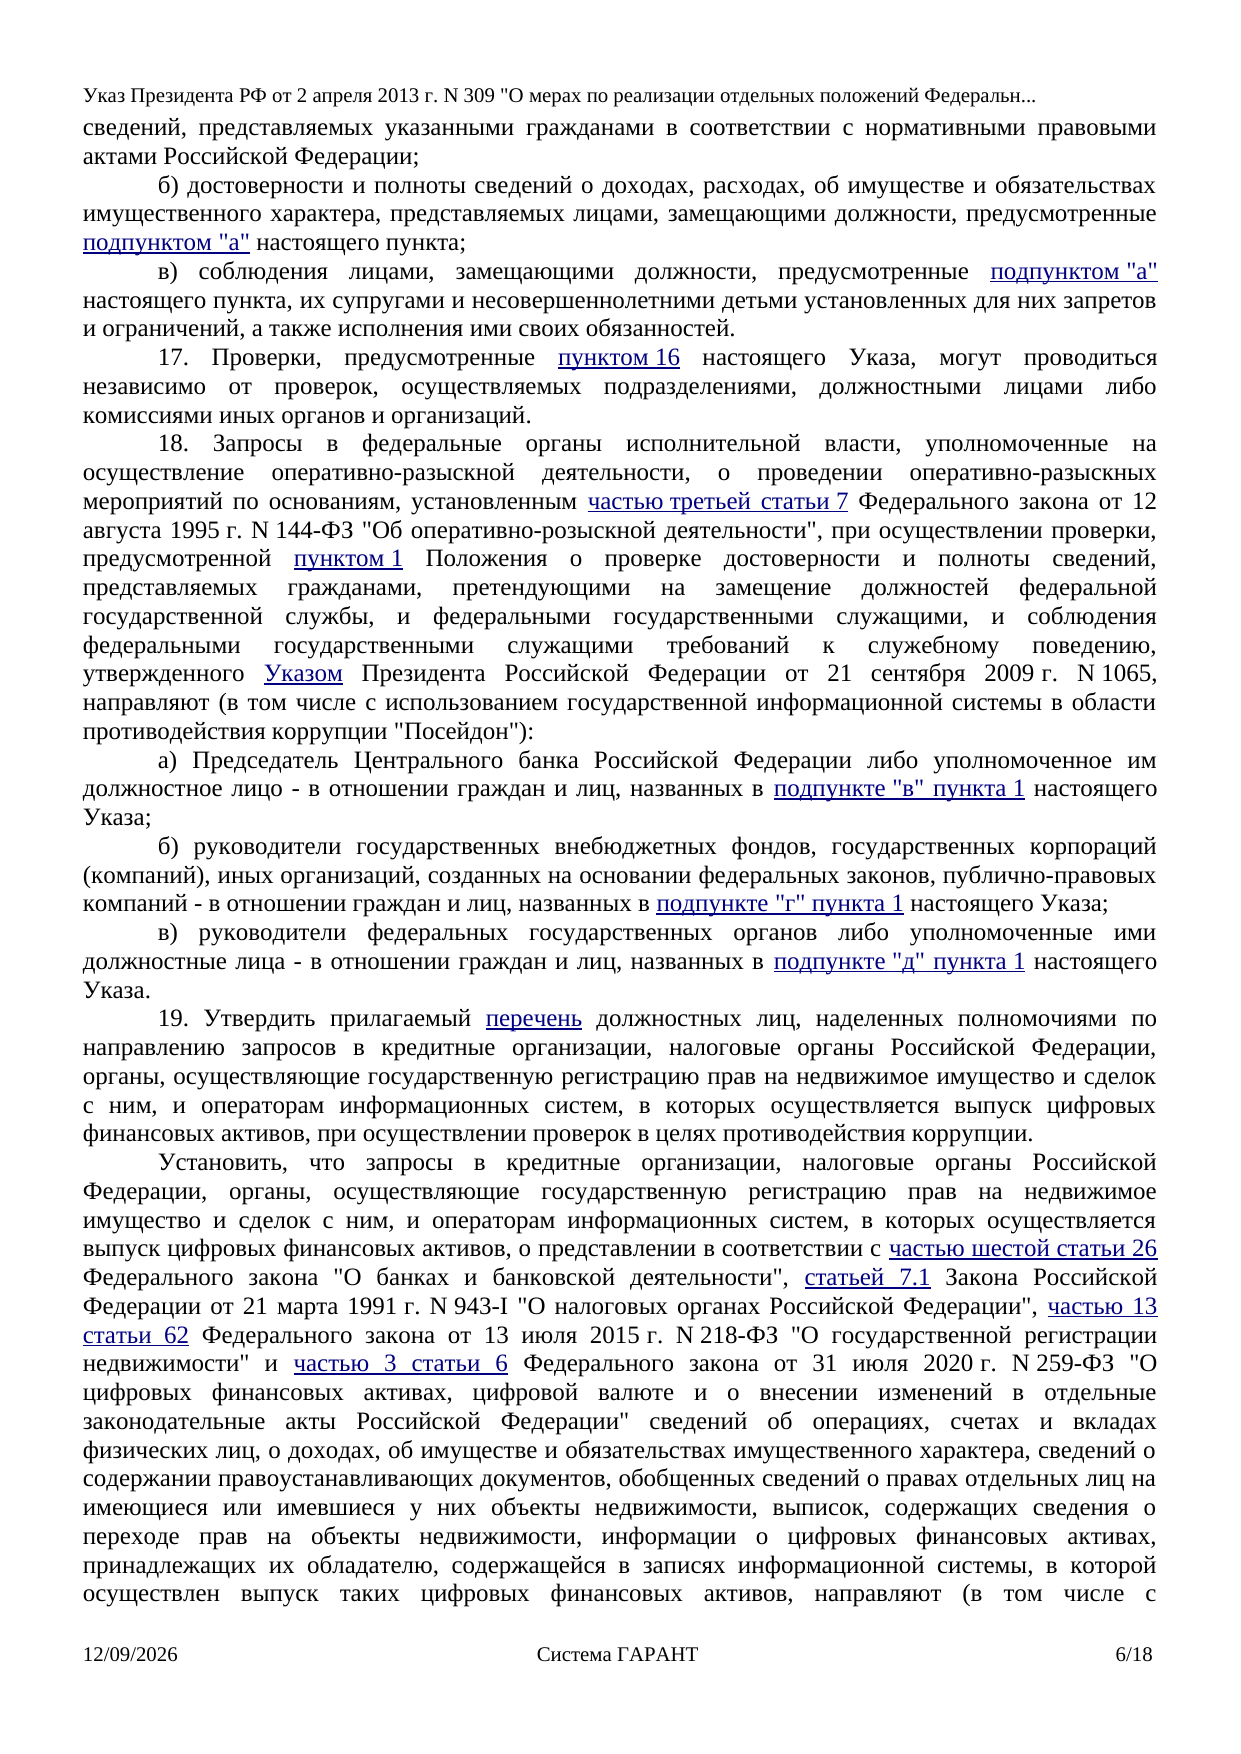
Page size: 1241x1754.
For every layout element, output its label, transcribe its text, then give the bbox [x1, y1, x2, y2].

text а) Председатель Центрального банка Российской Федерации либо уполномоченное им должностное лицо - в отношении граждан и лиц, названных в подпункте "в" пункта 1 настоящего Указа; [83, 745, 1157, 831]
text б) достоверности и полноты сведений о доходах, расходах, об имуществе и обязательствах имущественного характера, представляемых лицами, замещающими должности, предусмотренные подпунктом "а" настоящего пункта; [83, 170, 1157, 256]
text 17. Проверки, предусмотренные пунктом 16 настоящего Указа, могут проводиться независимо от проверок, осуществляемых подразделениями, должностными лицами либо комиссиями иных органов и организаций. [83, 342, 1157, 428]
text Установить, что запросы в кредитные организации, налоговые органы Российской Федерации, органы, осуществляющие государственную регистрацию прав на недвижимое имущество и сделок с ним, и операторам информационных систем, в которых осуществляется выпуск цифровых финансовых активов, о представлении в соответствии с частью шестой статьи 26 Федерального закона "О банках и банковской деятельности", статьей 7.1 Закона Российской Федерации от 21 марта 1991 г. N 943-I "О налоговых органах Российской Федерации", частью 13 статьи 62 Федерального закона от 13 июля 2015 г. N 218-ФЗ "О государственной регистрации недвижимости" и частью 3 статьи 6 Федерального закона от 31 июля 2020 г. N 259-ФЗ "О цифровых финансовых активах, цифровой валюте и о внесении изменений в отдельные законодательные акты Российской Федерации" сведений об операциях, счетах и вкладах физических лиц, о доходах, об имуществе и обязательствах имущественного характера, сведений о содержании правоустанавливающих документов, обобщенных сведений о правах отдельных лиц на имеющиеся или имевшиеся у них объекты недвижимости, выписок, содержащих сведения о переходе прав на объекты недвижимости, информации о цифровых финансовых активах, принадлежащих их обладателю, содержащейся в записях информационной системы, в которой осуществлен выпуск таких цифровых финансовых активов, направляют (в том числе с [83, 1147, 1157, 1607]
text 19. Утвердить прилагаемый перечень должностных лиц, наделенных полномочиями по направлению запросов в кредитные организации, налоговые органы Российской Федерации, органы, осуществляющие государственную регистрацию прав на недвижимое имущество и сделок с ним, и операторам информационных систем, в которых осуществляется выпуск цифровых финансовых активов, при осуществлении проверок в целях противодействия коррупции. [83, 1003, 1157, 1147]
text сведений, представляемых указанными гражданами в соответствии с нормативными правовыми актами Российской Федерации; [83, 112, 1157, 170]
text в) руководители федеральных государственных органов либо уполномоченные ими должностные лица - в отношении граждан и лиц, названных в подпункте "д" пункта 1 настоящего Указа. [83, 917, 1157, 1003]
text 18. Запросы в федеральные органы исполнительной власти, уполномоченные на осуществление оперативно-разыскной деятельности, о проведении оперативно-разыскных мероприятий по основаниям, установленным частью третьей статьи 7 Федерального закона от 12 августа 1995 г. N 144-ФЗ "Об оперативно-розыскной деятельности", при осуществлении проверки, предусмотренной пунктом 1 Положения о проверке достоверности и полноты сведений, представляемых гражданами, претендующими на замещение должностей федеральной государственной службы, и федеральными государственными служащими, и соблюдения федеральными государственными служащими требований к служебному поведению, утвержденного Указом Президента Российской Федерации от 21 сентября 2009 г. N 1065, направляют (в том числе с использованием государственной информационной системы в области противодействия коррупции "Посейдон"): [83, 428, 1157, 745]
text в) соблюдения лицами, замещающими должности, предусмотренные подпунктом "а" настоящего пункта, их супругами и несовершеннолетними детьми установленных для них запретов и ограничений, а также исполнения ими своих обязанностей. [83, 256, 1157, 342]
text б) руководители государственных внебюджетных фондов, государственных корпораций (компаний), иных организаций, созданных на основании федеральных законов, публично-правовых компаний - в отношении граждан и лиц, названных в подпункте "г" пункта 1 настоящего Указа; [83, 831, 1157, 917]
